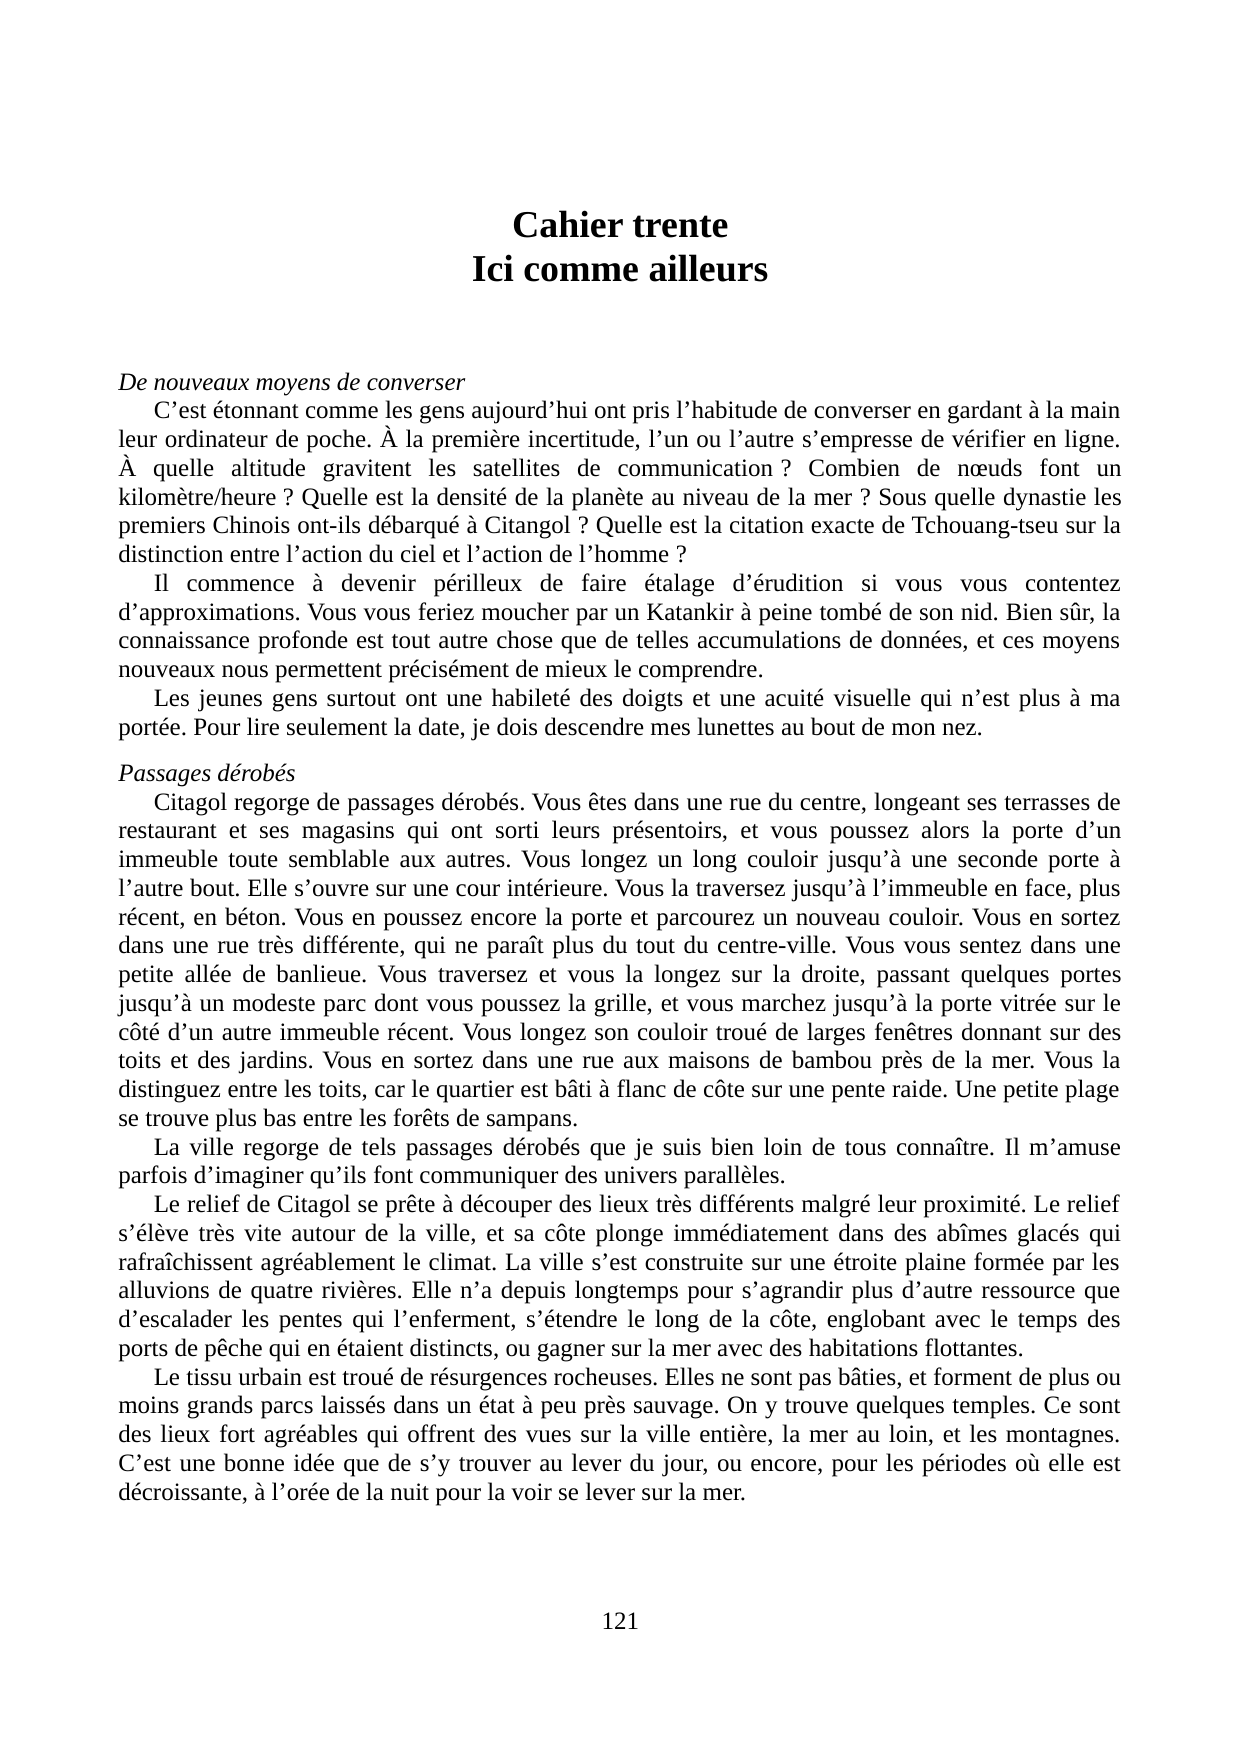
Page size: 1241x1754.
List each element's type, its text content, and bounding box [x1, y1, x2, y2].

text Citagol regorge de passages dérobés. Vous êtes dans une rue du centre, longeant ses terrasses de restaurant et ses magasins qui ont sorti leurs présentoirs, et vous poussez alors la porte d’un immeuble toute semblable aux autres. Vous longez un long couloir jusqu’à une seconde porte à l’autre bout. Elle s’ouvre sur une cour intérieure. Vous la traversez jusqu’à l’immeuble en face, plus récent, en béton. Vous en poussez encore la porte et parcourez un nouveau couloir. Vous en sortez dans une rue très différente, qui ne paraît plus du tout du centre-ville. Vous vous sentez dans une petite allée de banlieue. Vous traversez et vous la longez sur la droite, passant quelques portes jusqu’à un modeste parc dont vous poussez la grille, et vous marchez jusqu’à la porte vitrée sur le côté d’un autre immeuble récent. Vous longez son couloir troué de larges fenêtres donnant sur des toits et des jardins. Vous en sortez dans une rue aux maisons de bambou près de la mer. Vous la distinguez entre les toits, car le quartier est bâti à flanc de côte sur une pente raide. Une petite plage se trouve plus bas entre les forêts de sampans. [118, 787, 1122, 1132]
text Le tissu urbain est troué de résurgences rocheuses. Elles ne sont pas bâties, et forment de plus ou moins grands parcs laissés dans un état à peu près sauvage. On y trouve quelques temples. Ce sont des lieux fort agréables qui offrent des vues sur la ville entière, la mer au loin, et les montagnes. C’est une bonne idée que de s’y trouver au lever du jour, ou encore, pour les périodes où elle est décroissante, à l’orée de la nuit pour la voir se lever sur la mer. [118, 1362, 1122, 1506]
subtitle Cahier trente Ici comme ailleurs [118, 202, 1122, 289]
text Les jeunes gens surtout ont une habileté des doigts et une acuité visuelle qui n’est plus à ma portée. Pour lire seulement la date, je dois descendre mes lunettes au bout de mon nez. [118, 683, 1122, 740]
text C’est étonnant comme les gens aujourd’hui ont pris l’habitude de converser en gardant à la main leur ordinateur de poche. À la première incertitude, l’un ou l’autre s’empresse de vérifier en ligne. À quelle altitude gravitent les satellites de communication ? Combien de nœuds font un kilomètre/heure ? Quelle est la densité de la planète au niveau de la mer ? Sous quelle dynastie les premiers Chinois ont-ils débarqué à Citangol ? Quelle est la citation exacte de Tchouang-tseu sur la distinction entre l’action du ciel et l’action de l’homme ? [118, 395, 1122, 568]
subtitle Passages dérobés [118, 758, 1122, 787]
text Il commence à devenir périlleux de faire étalage d’érudition si vous vous contentez d’approximations. Vous vous feriez moucher par un Katankir à peine tombé de son nid. Bien sûr, la connaissance profonde est tout autre chose que de telles accumulations de données, et ces moyens nouveaux nous permettent précisément de mieux le comprendre. [118, 568, 1122, 683]
text La ville regorge de tels passages dérobés que je suis bien loin de tous connaître. Il m’amuse parfois d’imaginer qu’ils font communiquer des univers parallèles. [118, 1132, 1122, 1189]
text Le relief de Citagol se prête à découper des lieux très différents malgré leur proximité. Le relief s’élève très vite autour de la ville, et sa côte plonge immédiatement dans des abîmes glacés qui rafraîchissent agréablement le climat. La ville s’est construite sur une étroite plaine formée par les alluvions de quatre rivières. Elle n’a depuis longtemps pour s’agrandir plus d’autre ressource que d’escalader les pentes qui l’enferment, s’étendre le long de la côte, englobant avec le temps des ports de pêche qui en étaient distincts, ou gagner sur la mer avec des habitations flottantes. [118, 1189, 1122, 1362]
subtitle De nouveaux moyens de converser [118, 367, 1122, 395]
